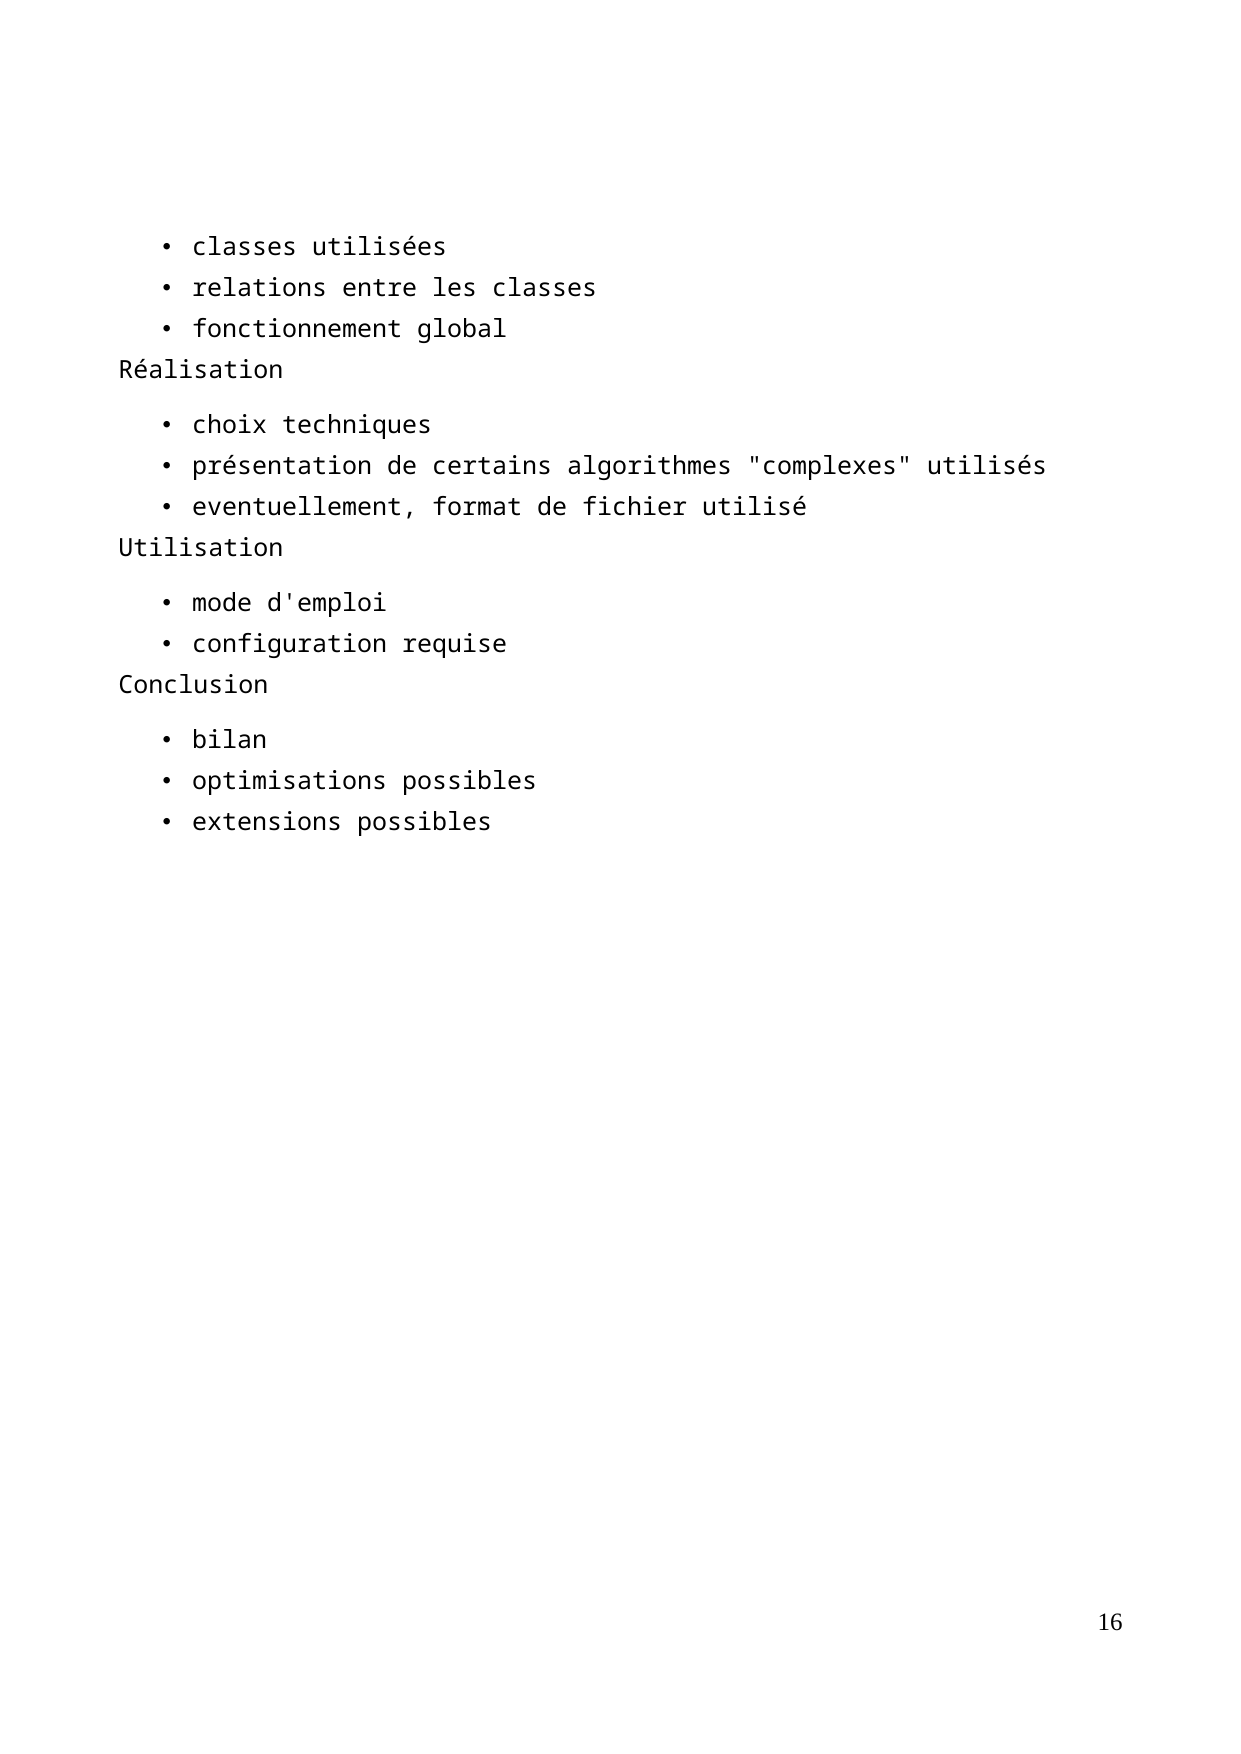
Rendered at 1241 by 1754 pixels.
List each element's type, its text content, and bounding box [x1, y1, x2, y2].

text Utilisation [118, 529, 1122, 563]
list classes utilisées [162, 229, 1122, 263]
list choix techniques [162, 407, 1122, 441]
list présentation de certains algorithmes "complexes" utilisés [162, 448, 1122, 482]
list optimisations possibles [162, 763, 1122, 797]
text Conclusion [118, 666, 1122, 701]
list relations entre les classes [162, 270, 1122, 304]
list configuration requise [162, 626, 1122, 660]
list extensions possibles [162, 803, 1122, 838]
list fonctionnement global [162, 311, 1122, 345]
list eventuellement, format de fichier utilisé [162, 488, 1122, 523]
text Réalisation [118, 351, 1122, 386]
list bilan [162, 722, 1122, 756]
list mode d'emploi [162, 585, 1122, 619]
